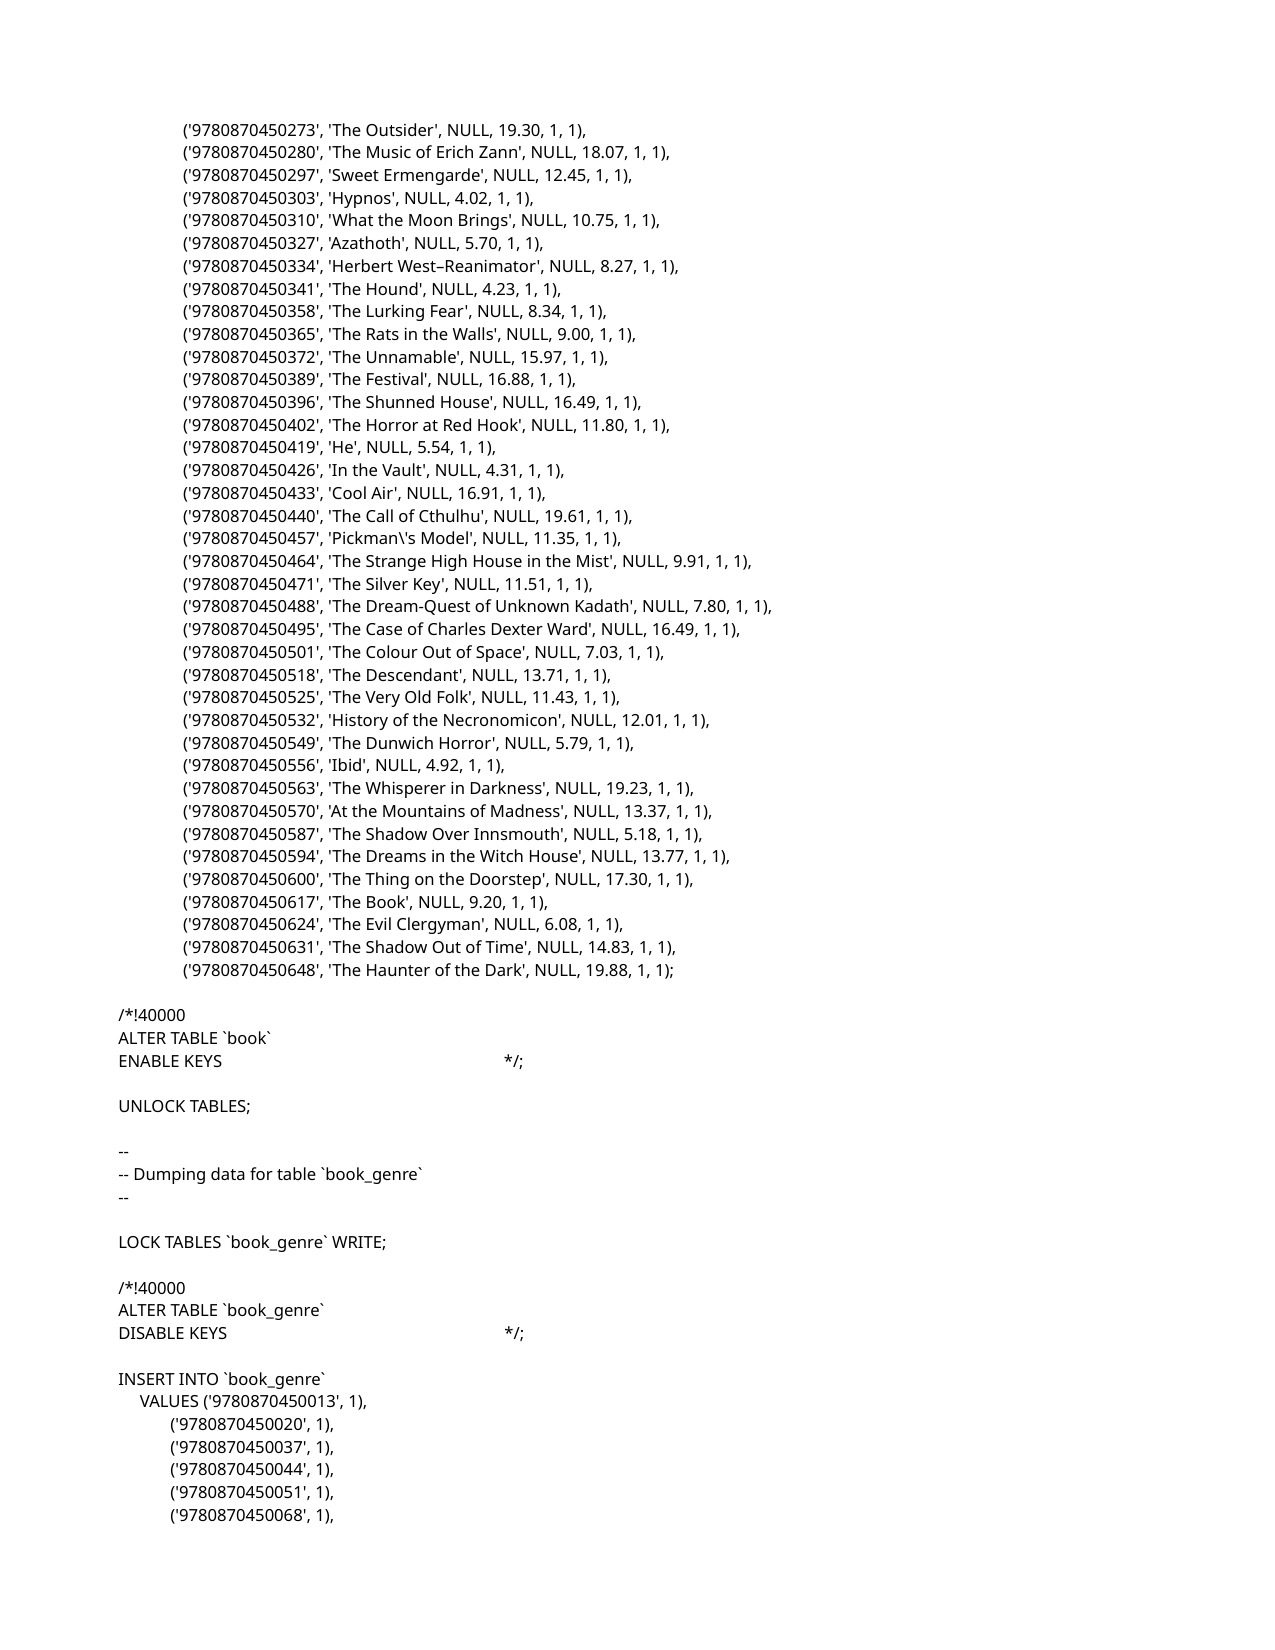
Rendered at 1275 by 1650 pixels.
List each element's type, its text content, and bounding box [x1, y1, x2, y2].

text ('9780870450303', 'Hypnos', NULL, 4.02, 1, 1), [118, 186, 1157, 209]
text INSERT INTO `book_genre` [118, 1367, 1157, 1390]
text VALUES ('9780870450013', 1), [118, 1390, 1157, 1412]
text ('9780870450631', 'The Shadow Out of Time', NULL, 14.83, 1, 1), [118, 936, 1157, 958]
text ('9780870450594', 'The Dreams in the Witch House', NULL, 13.77, 1, 1), [118, 845, 1157, 867]
text ('9780870450341', 'The Hound', NULL, 4.23, 1, 1), [118, 277, 1157, 300]
text /*!40000 [118, 1004, 1157, 1026]
text ('9780870450563', 'The Whisperer in Darkness', NULL, 19.23, 1, 1), [118, 777, 1157, 799]
text ('9780870450419', 'He', NULL, 5.54, 1, 1), [118, 436, 1157, 459]
text ('9780870450310', 'What the Moon Brings', NULL, 10.75, 1, 1), [118, 209, 1157, 232]
text ('9780870450471', 'The Silver Key', NULL, 11.51, 1, 1), [118, 572, 1157, 595]
text ('9780870450495', 'The Case of Charles Dexter Ward', NULL, 16.49, 1, 1), [118, 618, 1157, 640]
text DISABLE KEYS */; [118, 1322, 1157, 1344]
text ('9780870450365', 'The Rats in the Walls', NULL, 9.00, 1, 1), [118, 322, 1157, 345]
text ('9780870450297', 'Sweet Ermengarde', NULL, 12.45, 1, 1), [118, 163, 1157, 186]
text ('9780870450020', 1), [118, 1412, 1157, 1435]
text ('9780870450525', 'The Very Old Folk', NULL, 11.43, 1, 1), [118, 686, 1157, 708]
text -- Dumping data for table `book_genre` [118, 1163, 1157, 1185]
text ALTER TABLE `book` [118, 1026, 1157, 1049]
text UNLOCK TABLES; [118, 1094, 1157, 1117]
text ('9780870450457', 'Pickman\'s Model', NULL, 11.35, 1, 1), [118, 527, 1157, 549]
text ('9780870450426', 'In the Vault', NULL, 4.31, 1, 1), [118, 459, 1157, 481]
text ('9780870450501', 'The Colour Out of Space', NULL, 7.03, 1, 1), [118, 640, 1157, 663]
text ('9780870450556', 'Ibid', NULL, 4.92, 1, 1), [118, 754, 1157, 777]
text ('9780870450044', 1), [118, 1458, 1157, 1481]
text ENABLE KEYS */; [118, 1049, 1157, 1072]
text ('9780870450068', 1), [118, 1503, 1157, 1526]
text ('9780870450600', 'The Thing on the Doorstep', NULL, 17.30, 1, 1), [118, 867, 1157, 890]
text LOCK TABLES `book_genre` WRITE; [118, 1231, 1157, 1253]
text ('9780870450532', 'History of the Necronomicon', NULL, 12.01, 1, 1), [118, 708, 1157, 731]
text ('9780870450549', 'The Dunwich Horror', NULL, 5.79, 1, 1), [118, 731, 1157, 754]
text ('9780870450464', 'The Strange High House in the Mist', NULL, 9.91, 1, 1), [118, 549, 1157, 572]
text ('9780870450518', 'The Descendant', NULL, 13.71, 1, 1), [118, 663, 1157, 686]
text /*!40000 [118, 1276, 1157, 1299]
text ('9780870450396', 'The Shunned House', NULL, 16.49, 1, 1), [118, 391, 1157, 413]
text -- [118, 1185, 1157, 1208]
text ('9780870450327', 'Azathoth', NULL, 5.70, 1, 1), [118, 232, 1157, 254]
text ('9780870450372', 'The Unnamable', NULL, 15.97, 1, 1), [118, 345, 1157, 368]
text ('9780870450617', 'The Book', NULL, 9.20, 1, 1), [118, 890, 1157, 913]
text ('9780870450280', 'The Music of Erich Zann', NULL, 18.07, 1, 1), [118, 141, 1157, 163]
text ('9780870450648', 'The Haunter of the Dark', NULL, 19.88, 1, 1); [118, 958, 1157, 981]
text -- [118, 1140, 1157, 1163]
text ('9780870450570', 'At the Mountains of Madness', NULL, 13.37, 1, 1), [118, 799, 1157, 822]
text ('9780870450587', 'The Shadow Over Innsmouth', NULL, 5.18, 1, 1), [118, 822, 1157, 845]
text ('9780870450624', 'The Evil Clergyman', NULL, 6.08, 1, 1), [118, 913, 1157, 936]
text ('9780870450440', 'The Call of Cthulhu', NULL, 19.61, 1, 1), [118, 504, 1157, 527]
text ('9780870450402', 'The Horror at Red Hook', NULL, 11.80, 1, 1), [118, 413, 1157, 436]
text ('9780870450273', 'The Outsider', NULL, 19.30, 1, 1), [118, 118, 1157, 141]
text ('9780870450488', 'The Dream-Quest of Unknown Kadath', NULL, 7.80, 1, 1), [118, 595, 1157, 618]
text ('9780870450037', 1), [118, 1435, 1157, 1458]
text ('9780870450389', 'The Festival', NULL, 16.88, 1, 1), [118, 368, 1157, 391]
text ('9780870450433', 'Cool Air', NULL, 16.91, 1, 1), [118, 481, 1157, 504]
text ALTER TABLE `book_genre` [118, 1299, 1157, 1322]
text ('9780870450051', 1), [118, 1481, 1157, 1503]
text ('9780870450334', 'Herbert West–Reanimator', NULL, 8.27, 1, 1), [118, 254, 1157, 277]
text ('9780870450358', 'The Lurking Fear', NULL, 8.34, 1, 1), [118, 300, 1157, 322]
